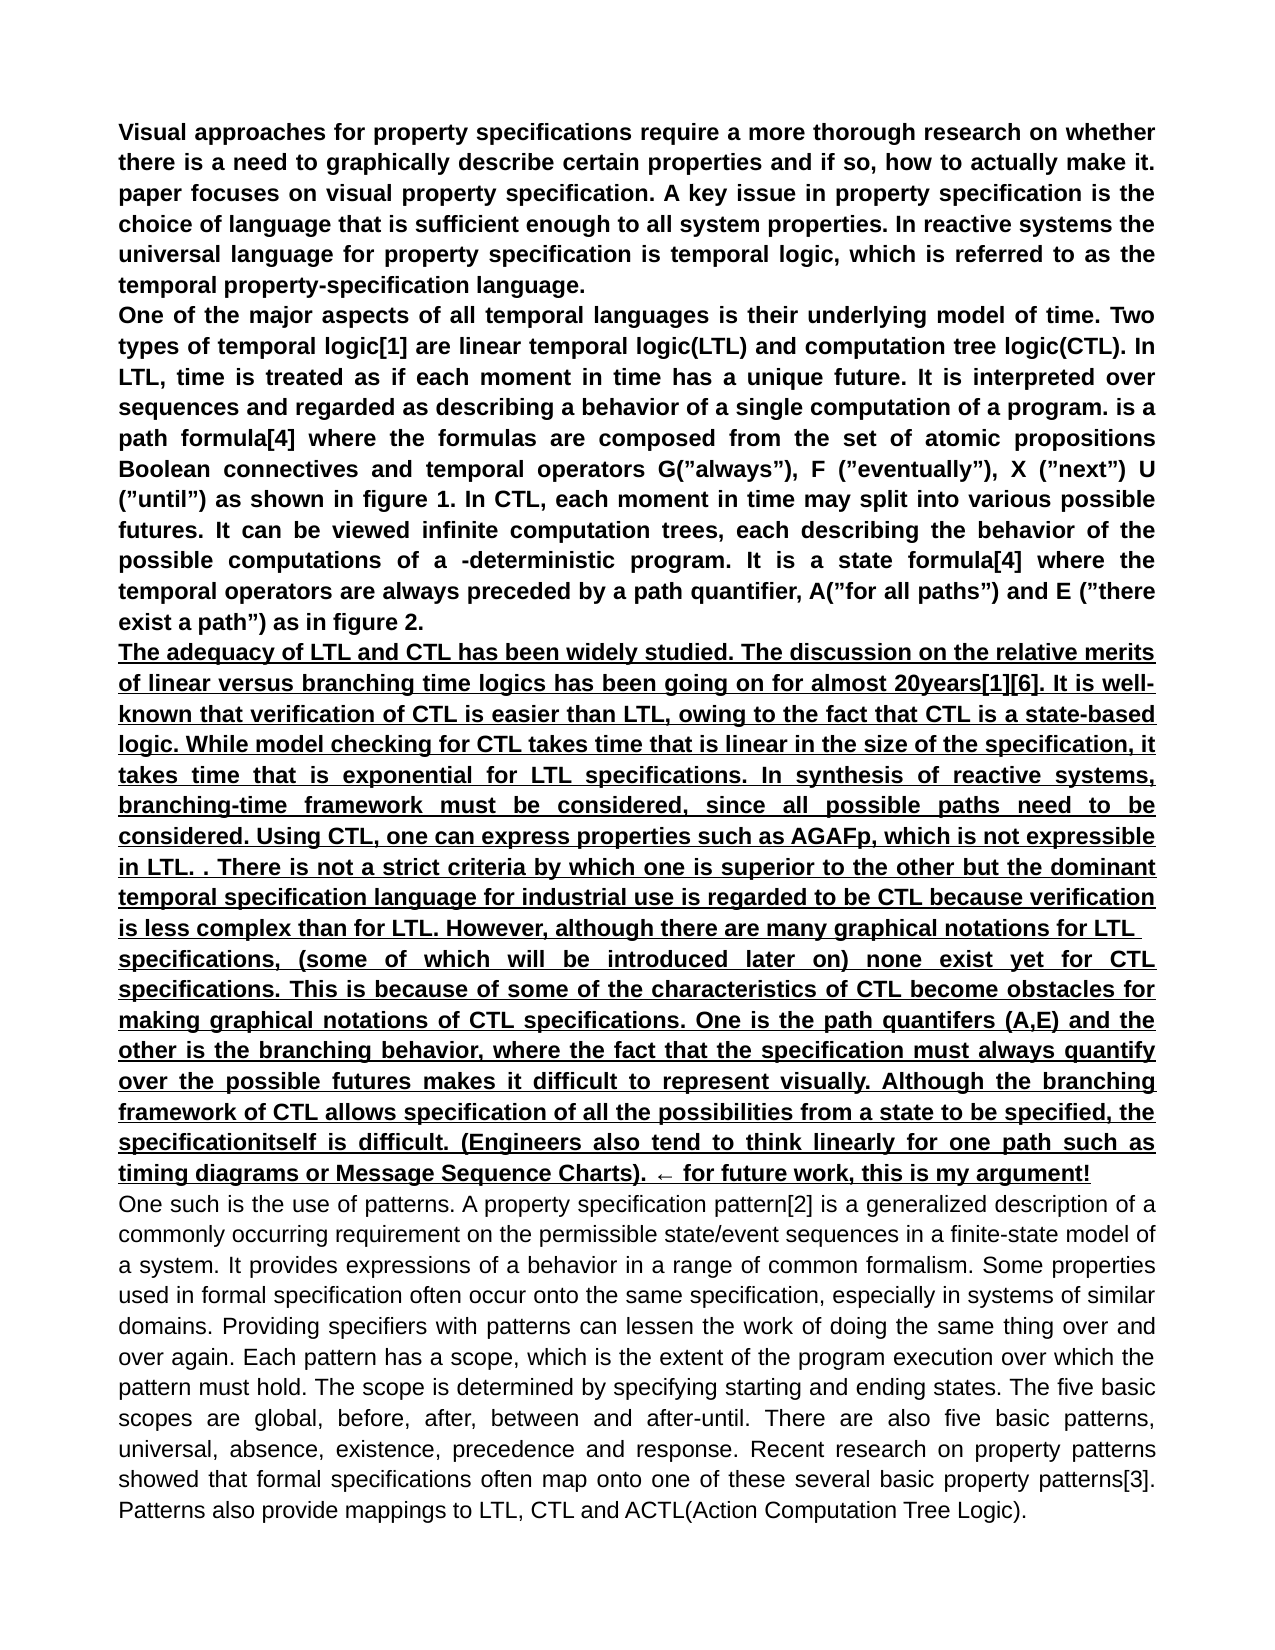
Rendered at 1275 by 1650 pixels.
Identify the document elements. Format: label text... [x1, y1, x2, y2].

text logic. While model checking for CTL takes time that is linear in the size of the specification, it takes time that is exponential for LTL specifications. In synthesis of reactive systems, branching-time framework must be considered, since all possible paths need to be considered. Using CTL, one can express properties such as AGAFp, which is not expressible [118, 725, 1157, 849]
text specifications, (some of which will be introduced later on) none exist yet for CTL [118, 945, 1157, 969]
text specifications. This is because of some of the characteristics of CTL become obstacles for making graphical notations of CTL specifications. One is the path quantifers (A,E) and the other is the branching behavior, where the fact that the specification must always quantify over the possible futures makes it difficult to represent visually. Although the branching [118, 970, 1157, 1091]
text One of the major aspects of all temporal languages is their underlying model of time. Two types of temporal logic[1] are linear temporal logic(LTL) and computation tree logic(CTL). In LTL, time is treated as if each moment in time has a unique future. It is interpreted over sequences and regarded as describing a behavior of a single computation of a program. is a path formula[4] where the formulas are composed from the set of atomic propositions Boolean connectives and temporal operators G(”always”), F (”eventually”), X (”next”) U (”until”) as shown in figure 1. In CTL, each moment in time may split into various possible futures. It can be viewed infinite computation trees, each describing the behavior of the possible computations of a -deterministic program. It is a state formula[4] where the temporal operators are always preceded by a path quantifier, A(”for all paths”) and E (”there exist a path”) as in figure 2. [118, 302, 1157, 635]
text One such is the use of patterns. A property specification pattern[2] is a generalized description of a commonly occurring requirement on the permissible state/event sequences in a finite-state model of a system. It provides expressions of a behavior in a range of common formalism. Some properties used in formal specification often occur onto the same specification, especially in systems of similar domains. Providing specifiers with patterns can lessen the work of doing the same thing over and over again. Each pattern has a scope, which is the extent of the program execution over which the pattern must hold. The scope is determined by specifying starting and ending states. The five basic scopes are global, before, after, between and after-until. There are also five basic patterns, universal, absence, existence, precedence and response. Recent research on property patterns showed that formal specifications often map onto one of these several basic property patterns[3]. Patterns also provide mappings to LTL, CTL and ACTL(Action Computation Tree Logic). [118, 1190, 1157, 1523]
text in LTL. . There is not a strict criteria by which one is superior to the other but the dominant [118, 853, 1157, 877]
text Visual approaches for property specifications require a more thorough research on whether there is a need to graphically describe certain properties and if so, how to actually make it. paper focuses on visual property specification. A key issue in property specification is the choice of language that is sufficient enough to all system properties. In reactive systems the universal language for property specification is temporal logic, which is referred to as the temporal property-specification language. [118, 118, 1157, 298]
text framework of CTL allows specification of all the possibilities from a state to be specified, the specificationitself is difficult. (Engineers also tend to think linearly for one path such as timing diagrams or Message Sequence Charts). ← for future work, this is my argument! [118, 1092, 1157, 1186]
text temporal specification language for industrial use is regarded to be CTL because verification is less complex than for LTL. However, although there are many graphical notations for LTL [118, 878, 1157, 941]
text The adequacy of LTL and CTL has been widely studied. The discussion on the relative merits of linear versus branching time logics has been going on for almost 20years[1][6]. It is well-known that verification of CTL is easier than LTL, owing to the fact that CTL is a state-based [118, 639, 1157, 724]
